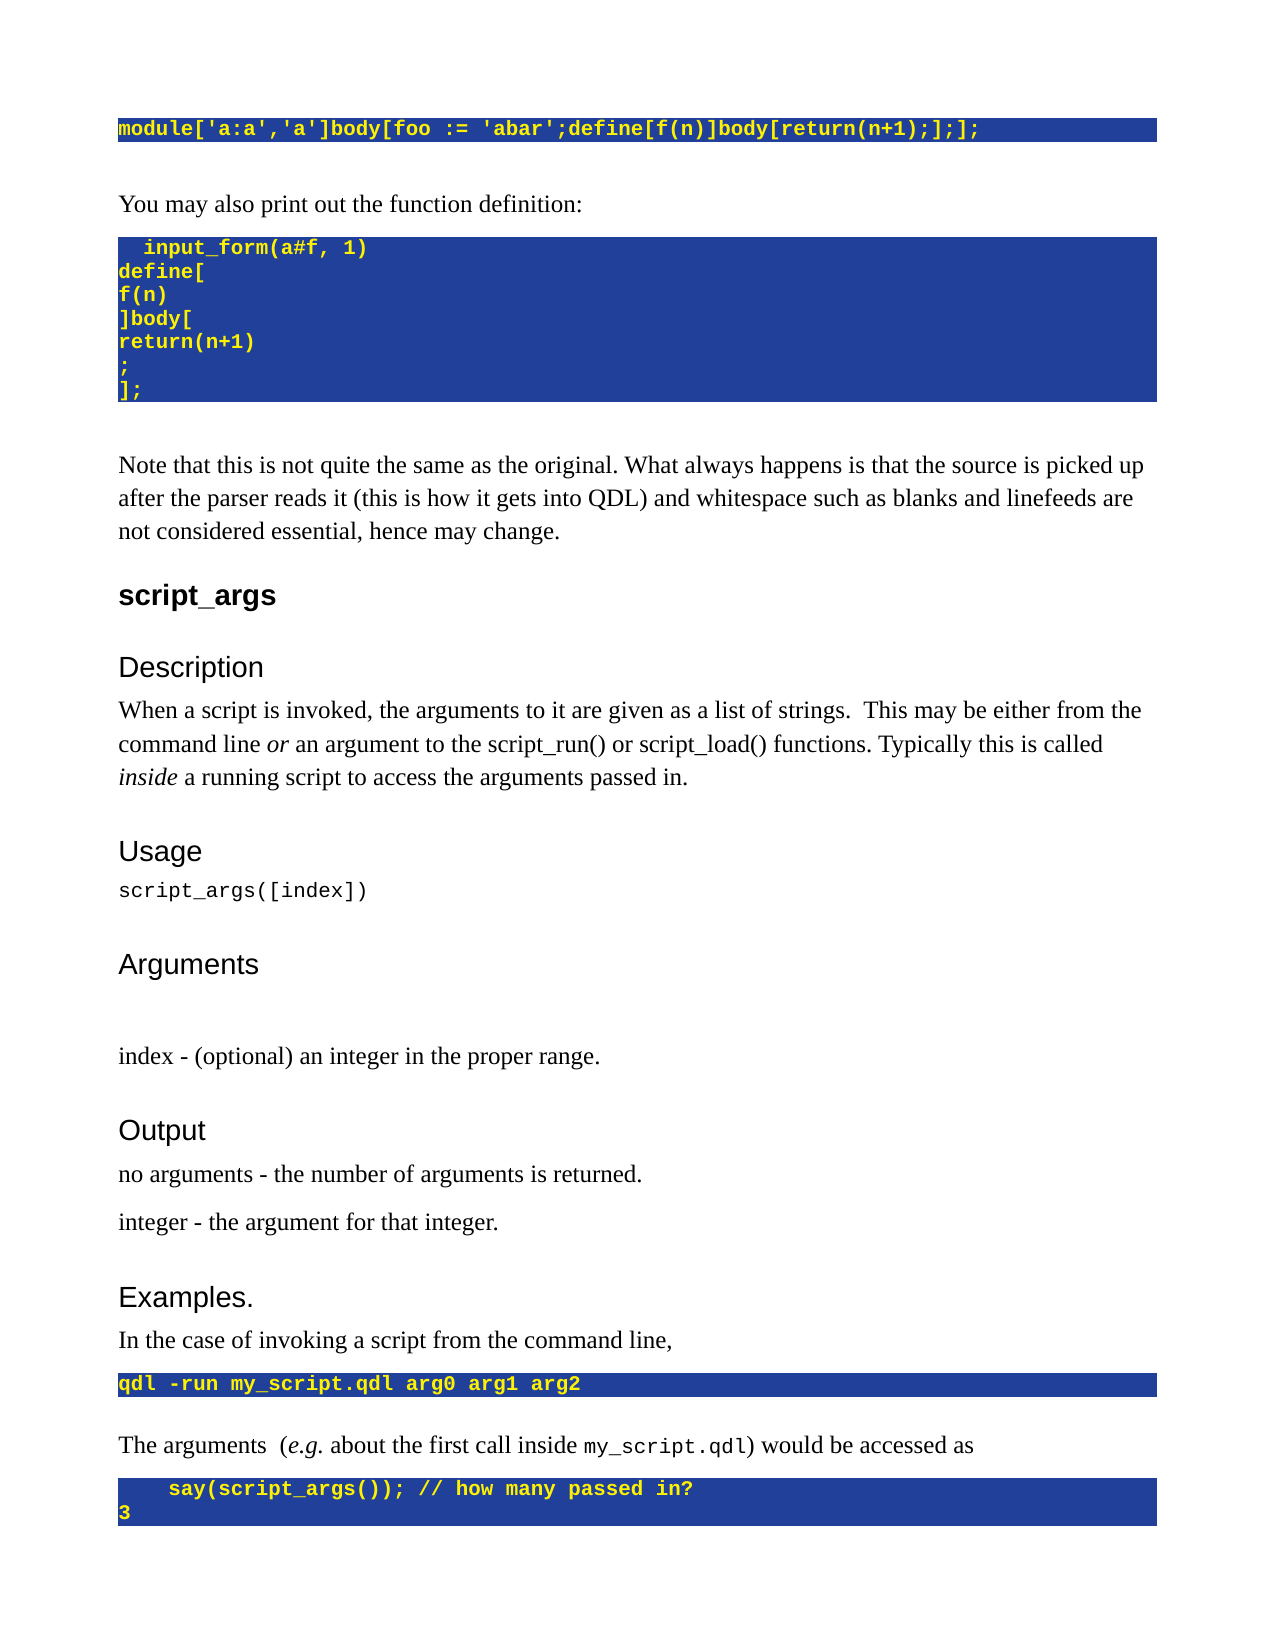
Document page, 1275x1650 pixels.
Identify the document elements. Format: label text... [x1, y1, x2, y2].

text You may also print out the function definition: [118, 189, 1157, 218]
text return(n+1) [118, 332, 1157, 355]
text index - (optional) an integer in the proper range. [118, 1041, 1157, 1069]
text The arguments (e.g. about the first call inside my_script.qdl) would be accessed as [118, 1397, 1157, 1459]
text ]; [118, 379, 1157, 402]
text qdl -run my_script.qdl arg0 arg1 arg2 [118, 1373, 1157, 1397]
subtitle Arguments [118, 947, 1157, 981]
subtitle Description [118, 649, 1157, 683]
text say(script_args()); // how many passed in? [118, 1478, 1157, 1502]
text Note that this is not quite the same as the original. What always happens is that the source is picked up after the parser reads it (this is how it gets into QDL) and whitespace such as blanks and linefeeds are not considered essential, hence may change. [118, 450, 1157, 545]
subtitle script_args [118, 578, 1157, 612]
text script_args([index]) [118, 880, 1157, 904]
subtitle Examples. [118, 1279, 1157, 1313]
text f(n) [118, 284, 1157, 308]
text ]body[ [118, 308, 1157, 332]
text integer - the argument for that integer. [118, 1207, 1157, 1236]
text ; [118, 355, 1157, 379]
text no arguments - the number of arguments is returned. [118, 1159, 1157, 1188]
text 3 [118, 1502, 1157, 1526]
subtitle Usage [118, 834, 1157, 868]
text When a script is invoked, the arguments to it are given as a list of strings. This may be either from the command line or an argument to the script_run() or script_load() functions. Typically this is called inside a running script to access the arguments passed in. [118, 696, 1157, 790]
text input_form(a#f, 1) [118, 237, 1157, 261]
text module['a:a','a']body[foo := 'abar';define[f(n)]body[return(n+1);];]; [118, 118, 1157, 142]
text In the case of invoking a script from the command line, [118, 1326, 1157, 1354]
subtitle Output [118, 1113, 1157, 1147]
text define[ [118, 261, 1157, 284]
